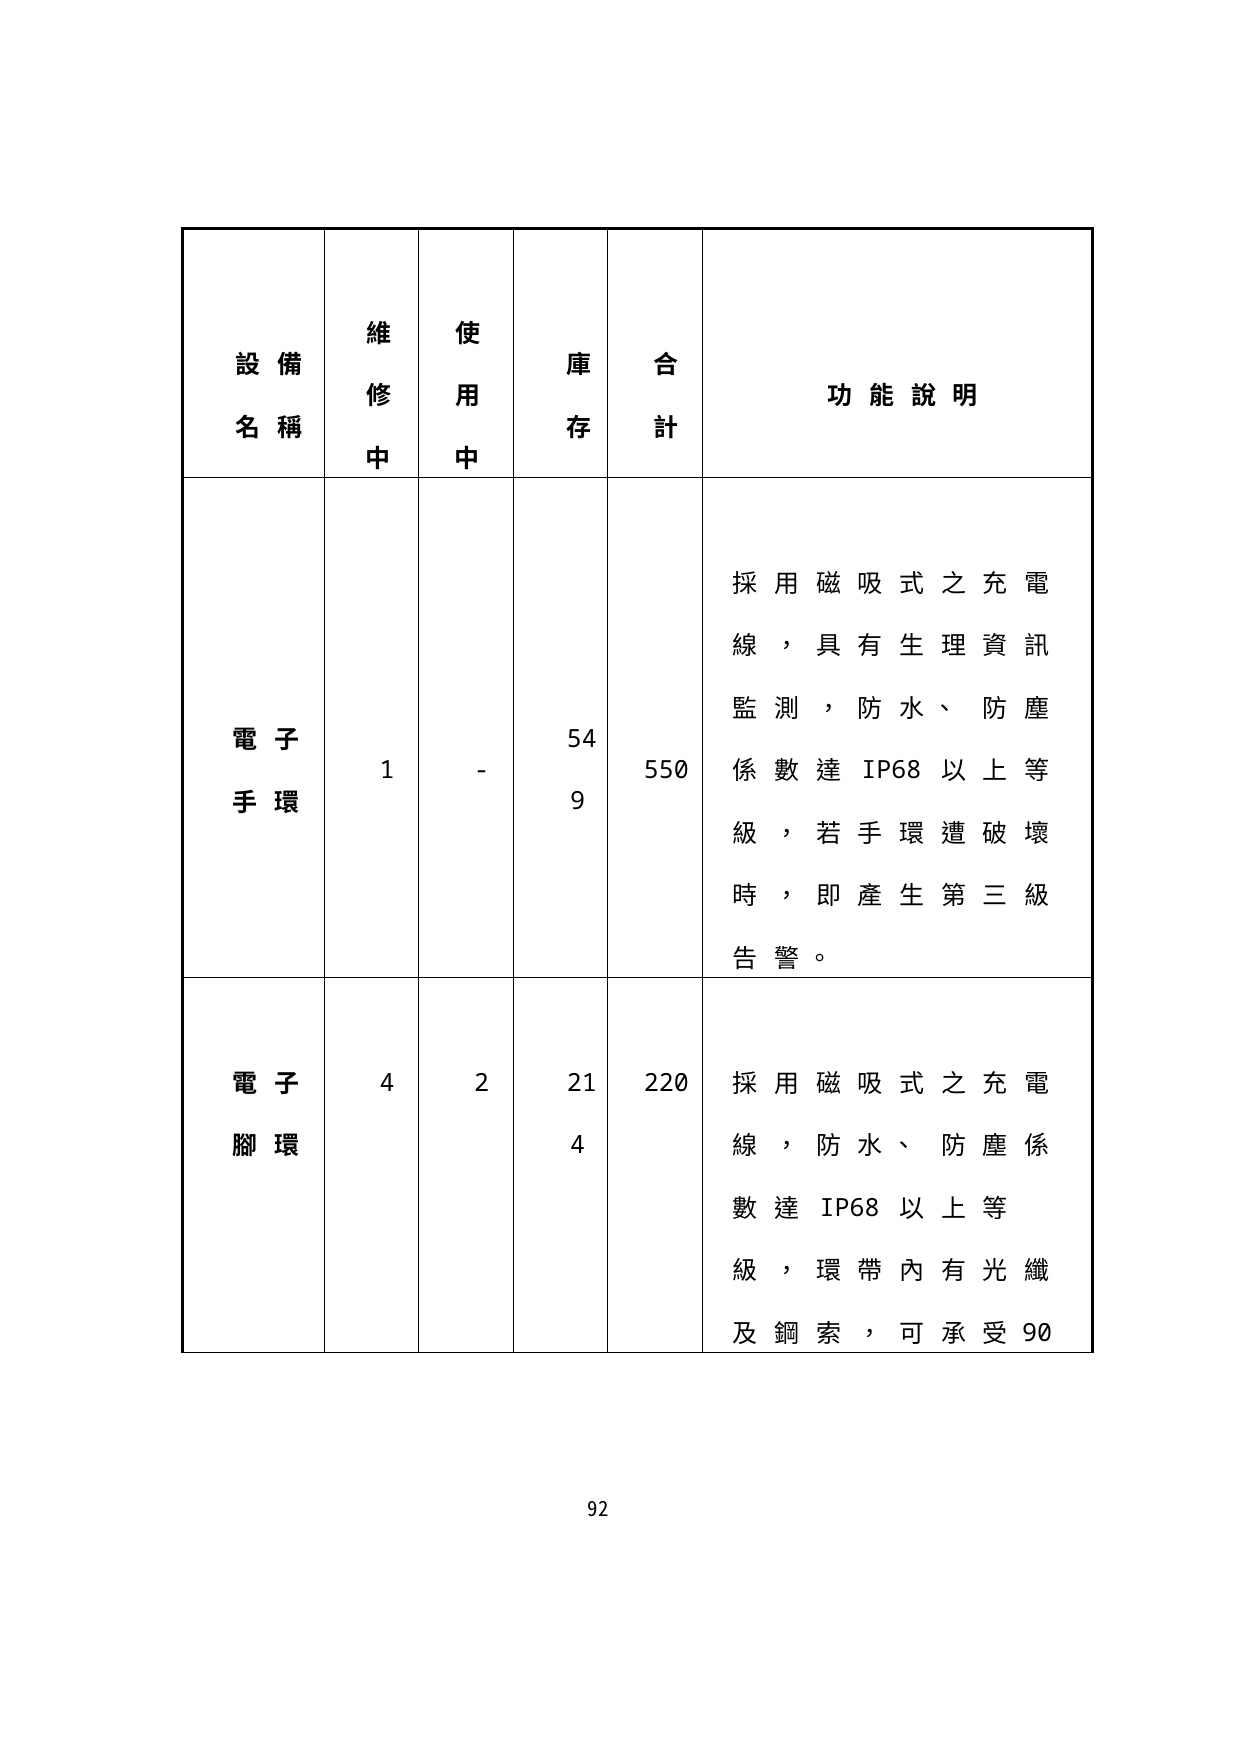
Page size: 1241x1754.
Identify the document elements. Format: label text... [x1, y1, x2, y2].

table_cell 550 [608, 478, 702, 977]
table_header 維修中 [325, 230, 418, 477]
table_cell 2 [419, 978, 513, 1352]
table_header 合計 [608, 230, 702, 477]
table_header 設備名稱 [184, 230, 324, 477]
table_cell 電子手環 [184, 478, 324, 977]
table_cell 採用磁吸式之充電線，具有生理資訊監測，防水、防塵係數達IP68以上等級，若手環遭破壞時，即產生第三級告警。 [703, 478, 1091, 977]
table_cell 220 [608, 978, 702, 1352]
table_cell - [419, 478, 513, 977]
table_cell 電子腳環 [184, 978, 324, 1352]
table_cell 採用磁吸式之充電線，防水、防塵係數達IP68以上等級，環帶內有光纖及鋼索，可承受90 [703, 978, 1091, 1352]
table_cell 4 [325, 978, 418, 1352]
table_cell 1 [325, 478, 418, 977]
table_header 使用中 [419, 230, 513, 477]
table_cell 214 [514, 978, 607, 1352]
table_header 庫存 [514, 230, 607, 477]
table_cell 549 [514, 478, 607, 977]
table_header 功能說明 [703, 230, 1091, 477]
